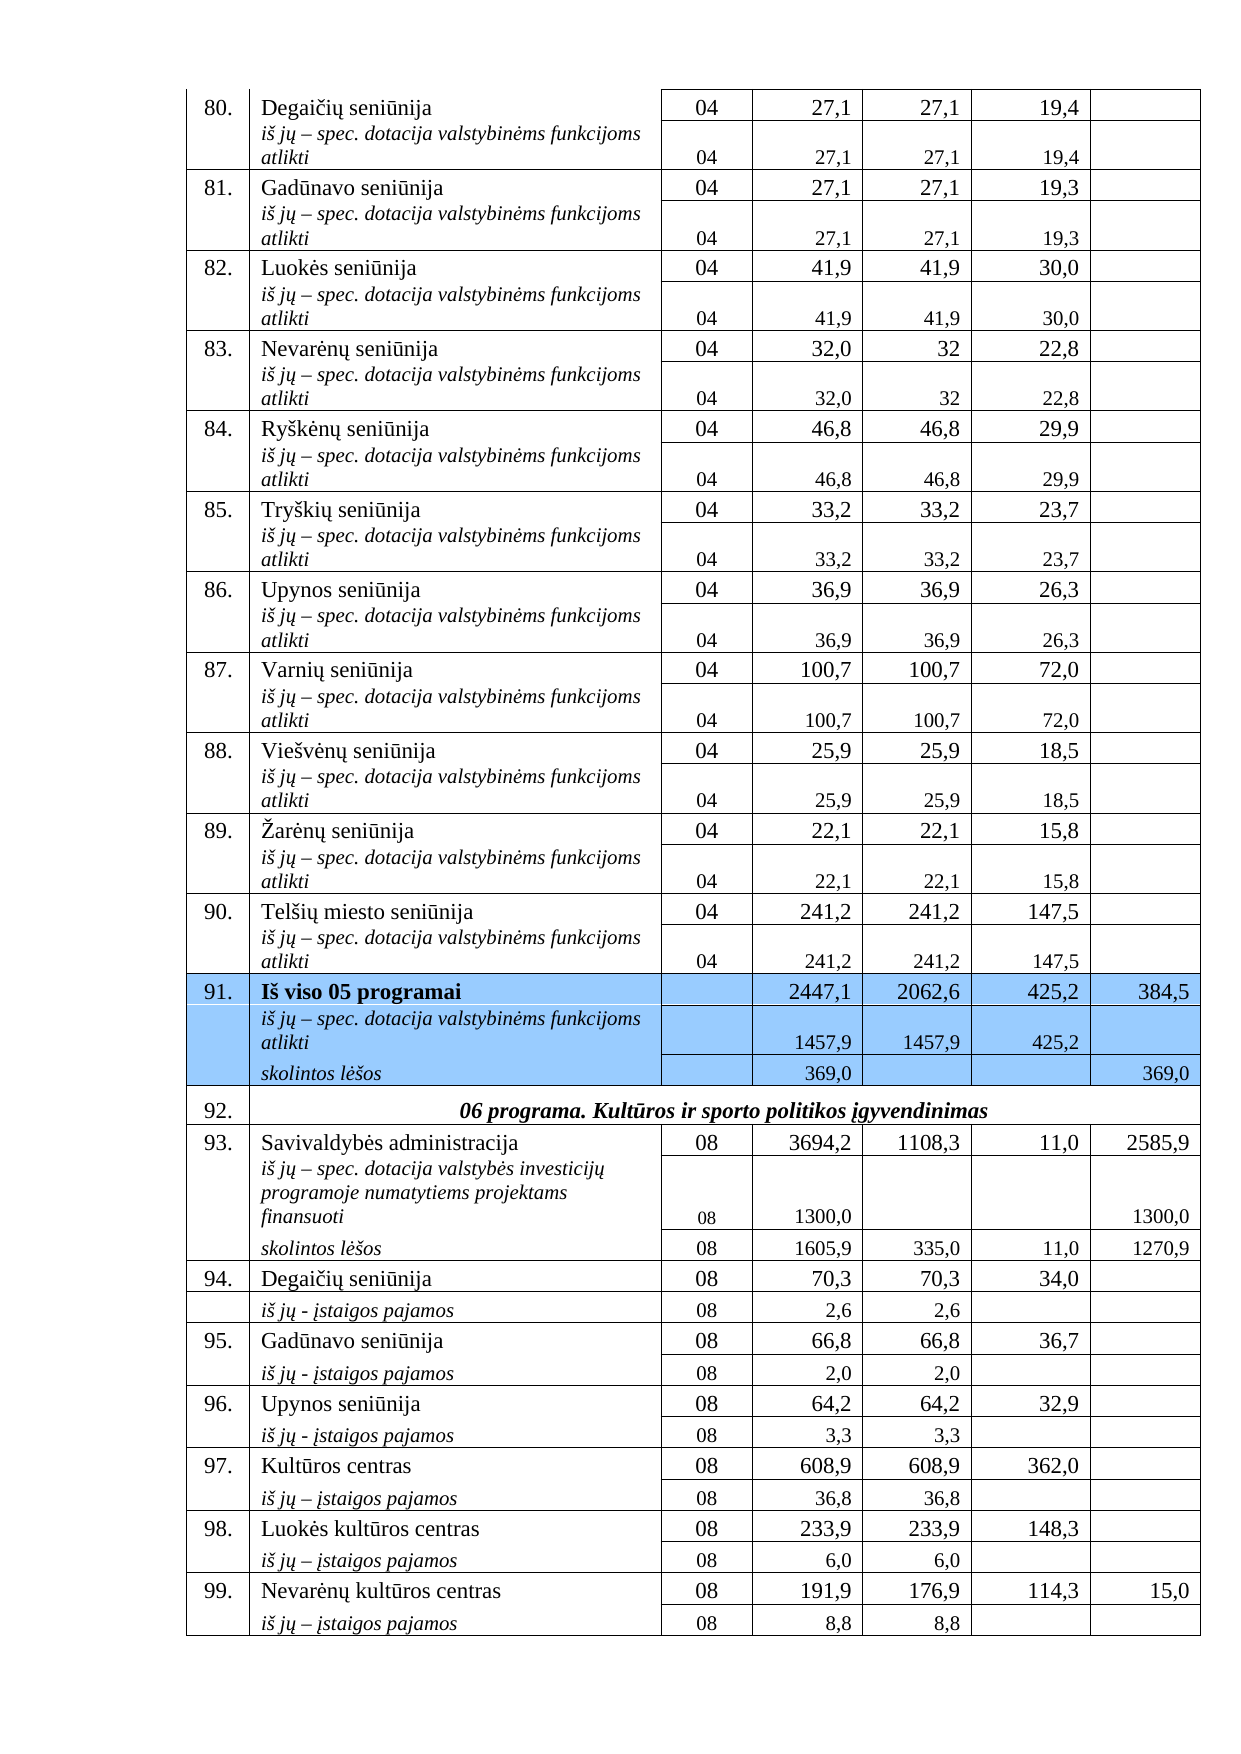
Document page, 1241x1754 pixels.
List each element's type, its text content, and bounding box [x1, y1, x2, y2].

table_cell 04 [662, 925, 752, 973]
table_cell 33,2 [753, 492, 862, 522]
table_cell 147,5 [972, 894, 1090, 924]
table_cell 08 [662, 1417, 752, 1447]
table_cell 33,2 [753, 523, 862, 571]
table_cell iš jų – spec. dotacija valstybinėms funkcijoms atlikti [250, 924, 661, 973]
table_cell 176,9 [863, 1573, 971, 1603]
table_cell 6,0 [863, 1542, 971, 1572]
table_cell [187, 120, 249, 169]
table_cell 04 [662, 201, 752, 249]
table_cell [1091, 362, 1200, 410]
table_cell [972, 1542, 1090, 1572]
table_cell 32 [863, 331, 971, 361]
table_cell 8,8 [863, 1605, 971, 1635]
table_cell [187, 281, 249, 330]
table_cell 72,0 [972, 653, 1090, 683]
table_cell [1091, 1323, 1200, 1353]
table_cell 08 [662, 1230, 752, 1260]
table_cell 90. [187, 894, 249, 924]
table_cell iš jų – spec. dotacija valstybinėms funkcijoms atlikti [250, 442, 661, 491]
table_cell 29,9 [972, 411, 1090, 442]
table_cell 04 [662, 170, 752, 200]
table_cell 191,9 [753, 1573, 862, 1603]
table_cell skolintos lėšos [250, 1229, 661, 1260]
table_cell 32 [863, 362, 971, 410]
table_cell 25,9 [753, 733, 862, 763]
table_cell 27,1 [753, 201, 862, 249]
table_cell 46,8 [753, 443, 862, 491]
table_cell 25,9 [863, 733, 971, 763]
table_cell iš jų – įstaigos pajamos [250, 1604, 661, 1635]
table_cell 22,1 [753, 814, 862, 844]
table_cell 27,1 [863, 170, 971, 200]
table_cell 6,0 [753, 1542, 862, 1572]
table_cell 84. [187, 411, 249, 442]
table_cell 08 [662, 1448, 752, 1478]
table_cell [1091, 1355, 1200, 1385]
table_cell [187, 1416, 249, 1447]
table_cell 241,2 [753, 925, 862, 973]
table_cell Viešvėnų seniūnija [250, 733, 661, 763]
table_cell 22,1 [753, 845, 862, 893]
table_cell 241,2 [863, 894, 971, 924]
table_cell [972, 1292, 1090, 1322]
table_cell 70,3 [753, 1261, 862, 1291]
table_cell 96. [187, 1386, 249, 1416]
table_cell iš jų – įstaigos pajamos [250, 1479, 661, 1510]
table_cell 2,6 [863, 1292, 971, 1322]
table_cell 362,0 [972, 1448, 1090, 1478]
table_cell 04 [662, 492, 752, 522]
table_cell 04 [662, 443, 752, 491]
table_cell [1091, 845, 1200, 893]
table_cell 95. [187, 1323, 249, 1353]
table_cell 19,3 [972, 201, 1090, 249]
table_cell 08 [662, 1156, 752, 1228]
table_cell [662, 1006, 752, 1054]
table_cell Upynos seniūnija [250, 572, 661, 602]
table_cell 08 [662, 1261, 752, 1291]
table_cell 29,9 [972, 443, 1090, 491]
table_cell 04 [662, 604, 752, 652]
table_cell 22,1 [863, 814, 971, 844]
table_cell 11,0 [972, 1125, 1090, 1155]
table_cell [187, 1054, 249, 1085]
table_cell [1091, 331, 1200, 361]
table_cell 19,4 [972, 90, 1090, 120]
table_cell 08 [662, 1511, 752, 1541]
table_cell [1091, 572, 1200, 602]
table_cell 93. [187, 1125, 249, 1155]
table_cell 1270,9 [1091, 1230, 1200, 1260]
table_cell 46,8 [753, 411, 862, 442]
table_cell [1091, 411, 1200, 442]
table_cell 1457,9 [753, 1006, 862, 1054]
table_cell iš jų – spec. dotacija valstybinėms funkcijoms atlikti [250, 683, 661, 732]
table_cell 15,0 [1091, 1573, 1200, 1603]
table_cell [972, 1480, 1090, 1510]
table_cell Kultūros centras [250, 1448, 661, 1478]
table_cell 04 [662, 845, 752, 893]
table_cell 97. [187, 1448, 249, 1478]
table_cell Upynos seniūnija [250, 1386, 661, 1416]
table_cell [972, 1417, 1090, 1447]
table_cell Iš viso 05 programai [250, 974, 661, 1004]
table_cell [187, 1005, 249, 1054]
table_cell 04 [662, 523, 752, 571]
table_cell 233,9 [863, 1511, 971, 1541]
table_cell 23,7 [972, 492, 1090, 522]
table_cell 2585,9 [1091, 1125, 1200, 1155]
table_cell 06 programa. Kultūros ir sporto politikos įgyvendinimas [250, 1086, 1200, 1124]
table_cell 27,1 [863, 90, 971, 120]
table_cell 82. [187, 251, 249, 281]
table_cell [1091, 251, 1200, 281]
table_cell 08 [662, 1573, 752, 1603]
table_cell [662, 1055, 752, 1085]
table_cell 04 [662, 251, 752, 281]
table_cell [972, 1055, 1090, 1085]
table_cell [187, 1155, 249, 1228]
table_cell 08 [662, 1542, 752, 1572]
table_cell 1300,0 [753, 1156, 862, 1228]
table_cell Degaičių seniūnija [250, 89, 661, 120]
table_cell Varnių seniūnija [250, 653, 661, 683]
table_cell 36,9 [863, 604, 971, 652]
table_cell 88. [187, 733, 249, 763]
table_cell 233,9 [753, 1511, 862, 1541]
table_cell 147,5 [972, 925, 1090, 973]
table_cell [1091, 492, 1200, 522]
table_cell 22,8 [972, 331, 1090, 361]
table_cell 41,9 [863, 251, 971, 281]
table_cell skolintos lėšos [250, 1054, 661, 1085]
table_cell Degaičių seniūnija [250, 1261, 661, 1291]
table_cell 92. [187, 1086, 249, 1124]
table_cell 425,2 [972, 1006, 1090, 1054]
table_cell 08 [662, 1386, 752, 1416]
table_cell 72,0 [972, 684, 1090, 732]
table_cell 25,9 [863, 764, 971, 812]
table_cell [187, 924, 249, 973]
table_cell 100,7 [863, 653, 971, 683]
table_cell 46,8 [863, 443, 971, 491]
table_cell iš jų – spec. dotacija valstybinėms funkcijoms atlikti [250, 603, 661, 652]
table_cell [1091, 733, 1200, 763]
table_cell Telšių miesto seniūnija [250, 894, 661, 924]
table_cell 34,0 [972, 1261, 1090, 1291]
table_cell 1300,0 [1091, 1156, 1200, 1228]
table_cell Savivaldybės administracija [250, 1125, 661, 1155]
table_cell [187, 361, 249, 410]
table_cell iš jų – spec. dotacija valstybinėms funkcijoms atlikti [250, 763, 661, 812]
table_cell iš jų – spec. dotacija valstybinėms funkcijoms atlikti [250, 120, 661, 169]
table_cell 70,3 [863, 1261, 971, 1291]
table_cell 04 [662, 684, 752, 732]
table_cell 27,1 [753, 121, 862, 169]
table_cell 46,8 [863, 411, 971, 442]
table_cell 25,9 [753, 764, 862, 812]
table_cell [972, 1355, 1090, 1385]
table_cell 04 [662, 764, 752, 812]
table_cell 83. [187, 331, 249, 361]
table_cell 33,2 [863, 523, 971, 571]
table_cell Nevarėnų kultūros centras [250, 1573, 661, 1603]
table_cell [187, 200, 249, 249]
table_cell 1457,9 [863, 1006, 971, 1054]
table_cell 369,0 [753, 1055, 862, 1085]
table_cell 98. [187, 1511, 249, 1541]
table_cell 26,3 [972, 572, 1090, 602]
table_cell [1091, 1448, 1200, 1478]
table_cell [1091, 814, 1200, 844]
table_cell iš jų – spec. dotacija valstybinėms funkcijoms atlikti [250, 200, 661, 249]
table_cell [1091, 1417, 1200, 1447]
table_cell iš jų - įstaigos pajamos [250, 1354, 661, 1385]
table_cell 15,8 [972, 845, 1090, 893]
table_cell Gadūnavo seniūnija [250, 170, 661, 200]
table_cell 94. [187, 1261, 249, 1291]
table_cell 3,3 [863, 1417, 971, 1447]
table_cell [187, 1292, 249, 1322]
table_cell iš jų – spec. dotacija valstybinėms funkcijoms atlikti [250, 844, 661, 893]
table_cell 04 [662, 331, 752, 361]
table_cell [1091, 201, 1200, 249]
table_cell 08 [662, 1355, 752, 1385]
table_cell 04 [662, 653, 752, 683]
table_cell [1091, 1542, 1200, 1572]
table_cell Luokės kultūros centras [250, 1511, 661, 1541]
table_cell Tryškių seniūnija [250, 492, 661, 522]
table_cell 100,7 [863, 684, 971, 732]
table_cell 384,5 [1091, 974, 1200, 1004]
table_cell iš jų – spec. dotacija valstybės investicijų programoje numatytiems projektams finansuoti [250, 1155, 661, 1228]
table_cell [1091, 443, 1200, 491]
table_cell 2,6 [753, 1292, 862, 1322]
table_cell 64,2 [863, 1386, 971, 1416]
table_cell 41,9 [753, 282, 862, 330]
table_cell [1091, 523, 1200, 571]
table_cell 18,5 [972, 733, 1090, 763]
table_cell 33,2 [863, 492, 971, 522]
table_cell [863, 1156, 971, 1228]
table_cell iš jų - įstaigos pajamos [250, 1416, 661, 1447]
table_cell [187, 844, 249, 893]
table_cell [1091, 925, 1200, 973]
table_cell 2447,1 [753, 974, 862, 1004]
table_cell [1091, 764, 1200, 812]
table_cell [1091, 684, 1200, 732]
table_cell 27,1 [753, 90, 862, 120]
table_cell iš jų – spec. dotacija valstybinėms funkcijoms atlikti [250, 281, 661, 330]
table_cell 8,8 [753, 1605, 862, 1635]
table_cell 04 [662, 572, 752, 602]
table_cell 30,0 [972, 282, 1090, 330]
table_cell [972, 1605, 1090, 1635]
table_cell [1091, 604, 1200, 652]
table_cell 1108,3 [863, 1125, 971, 1155]
table_cell 36,8 [753, 1480, 862, 1510]
table_cell [972, 1156, 1090, 1228]
table_cell 85. [187, 492, 249, 522]
table_cell [863, 1055, 971, 1085]
table_cell iš jų – įstaigos pajamos [250, 1541, 661, 1572]
table_cell 22,1 [863, 845, 971, 893]
table_cell 30,0 [972, 251, 1090, 281]
table_cell iš jų – spec. dotacija valstybinėms funkcijoms atlikti [250, 522, 661, 571]
table_cell 2,0 [863, 1355, 971, 1385]
table_cell Luokės seniūnija [250, 251, 661, 281]
table_cell 608,9 [753, 1448, 862, 1478]
table_cell 99. [187, 1573, 249, 1603]
table_cell [1091, 653, 1200, 683]
table_cell iš jų - įstaigos pajamos [250, 1292, 661, 1322]
table_cell [187, 522, 249, 571]
table_cell [187, 1604, 249, 1635]
table_cell 64,2 [753, 1386, 862, 1416]
table_cell 66,8 [863, 1323, 971, 1353]
table_cell [662, 974, 752, 1004]
table_cell Ryškėnų seniūnija [250, 411, 661, 442]
table_cell 36,9 [753, 604, 862, 652]
table_cell [1091, 90, 1200, 120]
table_cell [1091, 1480, 1200, 1510]
table_cell 08 [662, 1605, 752, 1635]
table_cell [1091, 121, 1200, 169]
table_cell 36,7 [972, 1323, 1090, 1353]
table_cell 04 [662, 282, 752, 330]
table_cell 41,9 [863, 282, 971, 330]
table_cell 3,3 [753, 1417, 862, 1447]
table_cell 87. [187, 653, 249, 683]
table_cell 32,0 [753, 331, 862, 361]
table_cell [1091, 1292, 1200, 1322]
table_cell 114,3 [972, 1573, 1090, 1603]
table_cell 19,4 [972, 121, 1090, 169]
table_cell [1091, 1605, 1200, 1635]
table_cell [187, 442, 249, 491]
table_cell 32,9 [972, 1386, 1090, 1416]
table_cell 89. [187, 814, 249, 844]
table_cell 80. [187, 89, 249, 120]
table_cell 41,9 [753, 251, 862, 281]
table_cell iš jų – spec. dotacija valstybinėms funkcijoms atlikti [250, 1005, 661, 1054]
table_cell 36,9 [863, 572, 971, 602]
table_cell [1091, 1386, 1200, 1416]
table_cell Gadūnavo seniūnija [250, 1323, 661, 1353]
table_cell 27,1 [863, 201, 971, 249]
table_cell 81. [187, 170, 249, 200]
table_cell [187, 763, 249, 812]
table_cell 91. [187, 974, 249, 1004]
table_cell 11,0 [972, 1230, 1090, 1260]
table_cell 26,3 [972, 604, 1090, 652]
table_cell Nevarėnų seniūnija [250, 331, 661, 361]
table_cell 241,2 [863, 925, 971, 973]
table_cell 27,1 [753, 170, 862, 200]
table_cell Žarėnų seniūnija [250, 814, 661, 844]
table_cell [187, 603, 249, 652]
table_cell 32,0 [753, 362, 862, 410]
table_cell 08 [662, 1292, 752, 1322]
table_cell 18,5 [972, 764, 1090, 812]
table_cell 2062,6 [863, 974, 971, 1004]
table_cell [1091, 894, 1200, 924]
table_cell 27,1 [863, 121, 971, 169]
table_cell 04 [662, 121, 752, 169]
table_cell [1091, 282, 1200, 330]
table_cell 04 [662, 894, 752, 924]
table_cell 08 [662, 1323, 752, 1353]
table_cell 2,0 [753, 1355, 862, 1385]
table_cell 08 [662, 1125, 752, 1155]
table_cell 04 [662, 362, 752, 410]
table_cell 19,3 [972, 170, 1090, 200]
table_cell 608,9 [863, 1448, 971, 1478]
table_cell 66,8 [753, 1323, 862, 1353]
table_cell [187, 1229, 249, 1260]
table_cell 1605,9 [753, 1230, 862, 1260]
table_cell 3694,2 [753, 1125, 862, 1155]
table_cell iš jų – spec. dotacija valstybinėms funkcijoms atlikti [250, 361, 661, 410]
table_cell 148,3 [972, 1511, 1090, 1541]
table_cell 36,9 [753, 572, 862, 602]
table_cell [187, 683, 249, 732]
table_cell [1091, 1511, 1200, 1541]
table_cell 15,8 [972, 814, 1090, 844]
table_cell 22,8 [972, 362, 1090, 410]
table_cell [187, 1541, 249, 1572]
table_cell 04 [662, 90, 752, 120]
table_cell 36,8 [863, 1480, 971, 1510]
table_cell [187, 1354, 249, 1385]
table_cell 241,2 [753, 894, 862, 924]
table_cell 04 [662, 814, 752, 844]
table_cell [1091, 1261, 1200, 1291]
table_cell [187, 1479, 249, 1510]
table_cell 86. [187, 572, 249, 602]
table_cell 23,7 [972, 523, 1090, 571]
table_cell 08 [662, 1480, 752, 1510]
table_cell 425,2 [972, 974, 1090, 1004]
table_cell 04 [662, 411, 752, 442]
table_cell 369,0 [1091, 1055, 1200, 1085]
table_cell 335,0 [863, 1230, 971, 1260]
table_cell [1091, 1006, 1200, 1054]
table_cell 04 [662, 733, 752, 763]
table_cell 100,7 [753, 684, 862, 732]
table_cell [1091, 170, 1200, 200]
table_cell 100,7 [753, 653, 862, 683]
